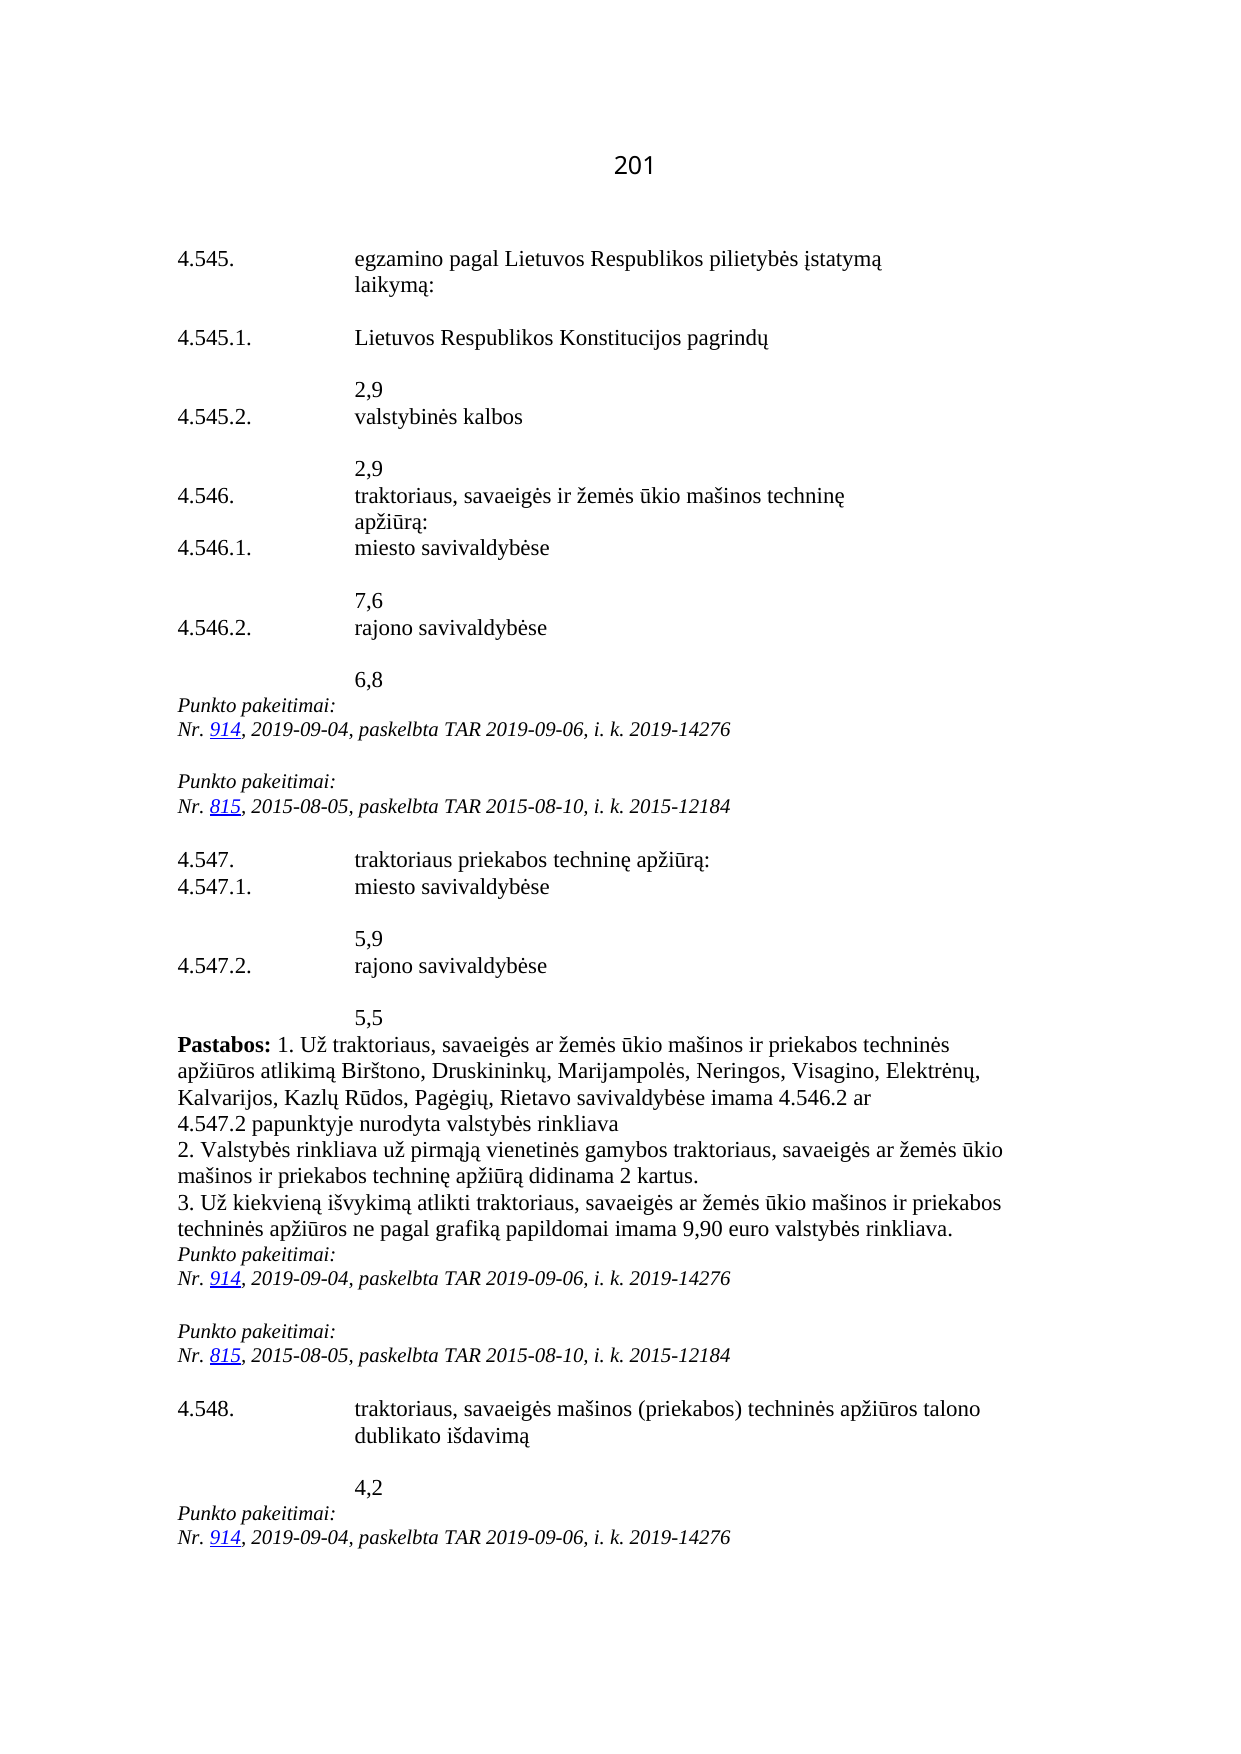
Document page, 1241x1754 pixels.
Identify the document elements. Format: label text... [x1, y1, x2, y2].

text 4.547.1. miesto savivaldybėse 5,9 [177, 873, 945, 952]
text 4.545.1. Lietuvos Respublikos Konstitucijos pagrindų 2,9 [177, 324, 945, 403]
text 4.545.2. valstybinės kalbos 2,9 [177, 403, 945, 482]
text Nr. 914, 2019-09-04, paskelbta TAR 2019-09-06, i. k. 2019-14276 [177, 1266, 1093, 1290]
text Punkto pakeitimai: [177, 769, 1093, 793]
text Nr. 914, 2019-09-04, paskelbta TAR 2019-09-06, i. k. 2019-14276 [177, 717, 1093, 741]
text 4.546.2. rajono savivaldybėse 6,8 [177, 613, 945, 693]
text Nr. 914, 2019-09-04, paskelbta TAR 2019-09-06, i. k. 2019-14276 [177, 1525, 1093, 1549]
text 4.545. egzamino pagal Lietuvos Respublikos pilietybės įstatymą laikymą: [177, 244, 945, 324]
text apžiūrą: [354, 508, 945, 534]
text 4.546.1. miesto savivaldybėse 7,6 [177, 534, 945, 613]
text 3. Už kiekvieną išvykimą atlikti traktoriaus, savaeigės ar žemės ūkio mašinos ir priekabos techninės apžiūros ne pagal grafiką papildomai imama 9,90 euro valstybės rinkliava. [177, 1189, 1034, 1242]
text 4.547.2. rajono savivaldybėse 5,5 [177, 952, 1034, 1031]
text 4.548. traktoriaus, savaeigės mašinos (priekabos) techninės apžiūros talono dublikato išdavimą 4,2 [177, 1395, 1034, 1501]
text 4.546. traktoriaus, savaeigės ir žemės ūkio mašinos techninę [177, 482, 945, 508]
text Pastabos: 1. Už traktoriaus, savaeigės ar žemės ūkio mašinos ir priekabos techninės apžiūros atlikimą Birštono, Druskininkų, Marijampolės, Neringos, Visagino, Elektrėnų, Kalvarijos, Kazlų Rūdos, Pagėgių, Rietavo savivaldybėse imama 4.546.2 ar 4.547.2 papunktyje nurodyta valstybės rinkliava [177, 1031, 1034, 1136]
text Nr. 815, 2015-08-05, paskelbta TAR 2015-08-10, i. k. 2015-12184 [177, 1343, 1093, 1367]
text 4.547. traktoriaus priekabos techninę apžiūrą: [177, 846, 945, 873]
text Punkto pakeitimai: [177, 1318, 1093, 1343]
text Punkto pakeitimai: [177, 1242, 1093, 1266]
text Punkto pakeitimai: [177, 693, 1093, 717]
text Nr. 815, 2015-08-05, paskelbta TAR 2015-08-10, i. k. 2015-12184 [177, 793, 1093, 818]
text Punkto pakeitimai: [177, 1501, 1093, 1525]
text 2. Valstybės rinkliava už pirmąją vienetinės gamybos traktoriaus, savaeigės ar žemės ūkio mašinos ir priekabos techninę apžiūrą didinama 2 kartus. [177, 1136, 1034, 1189]
